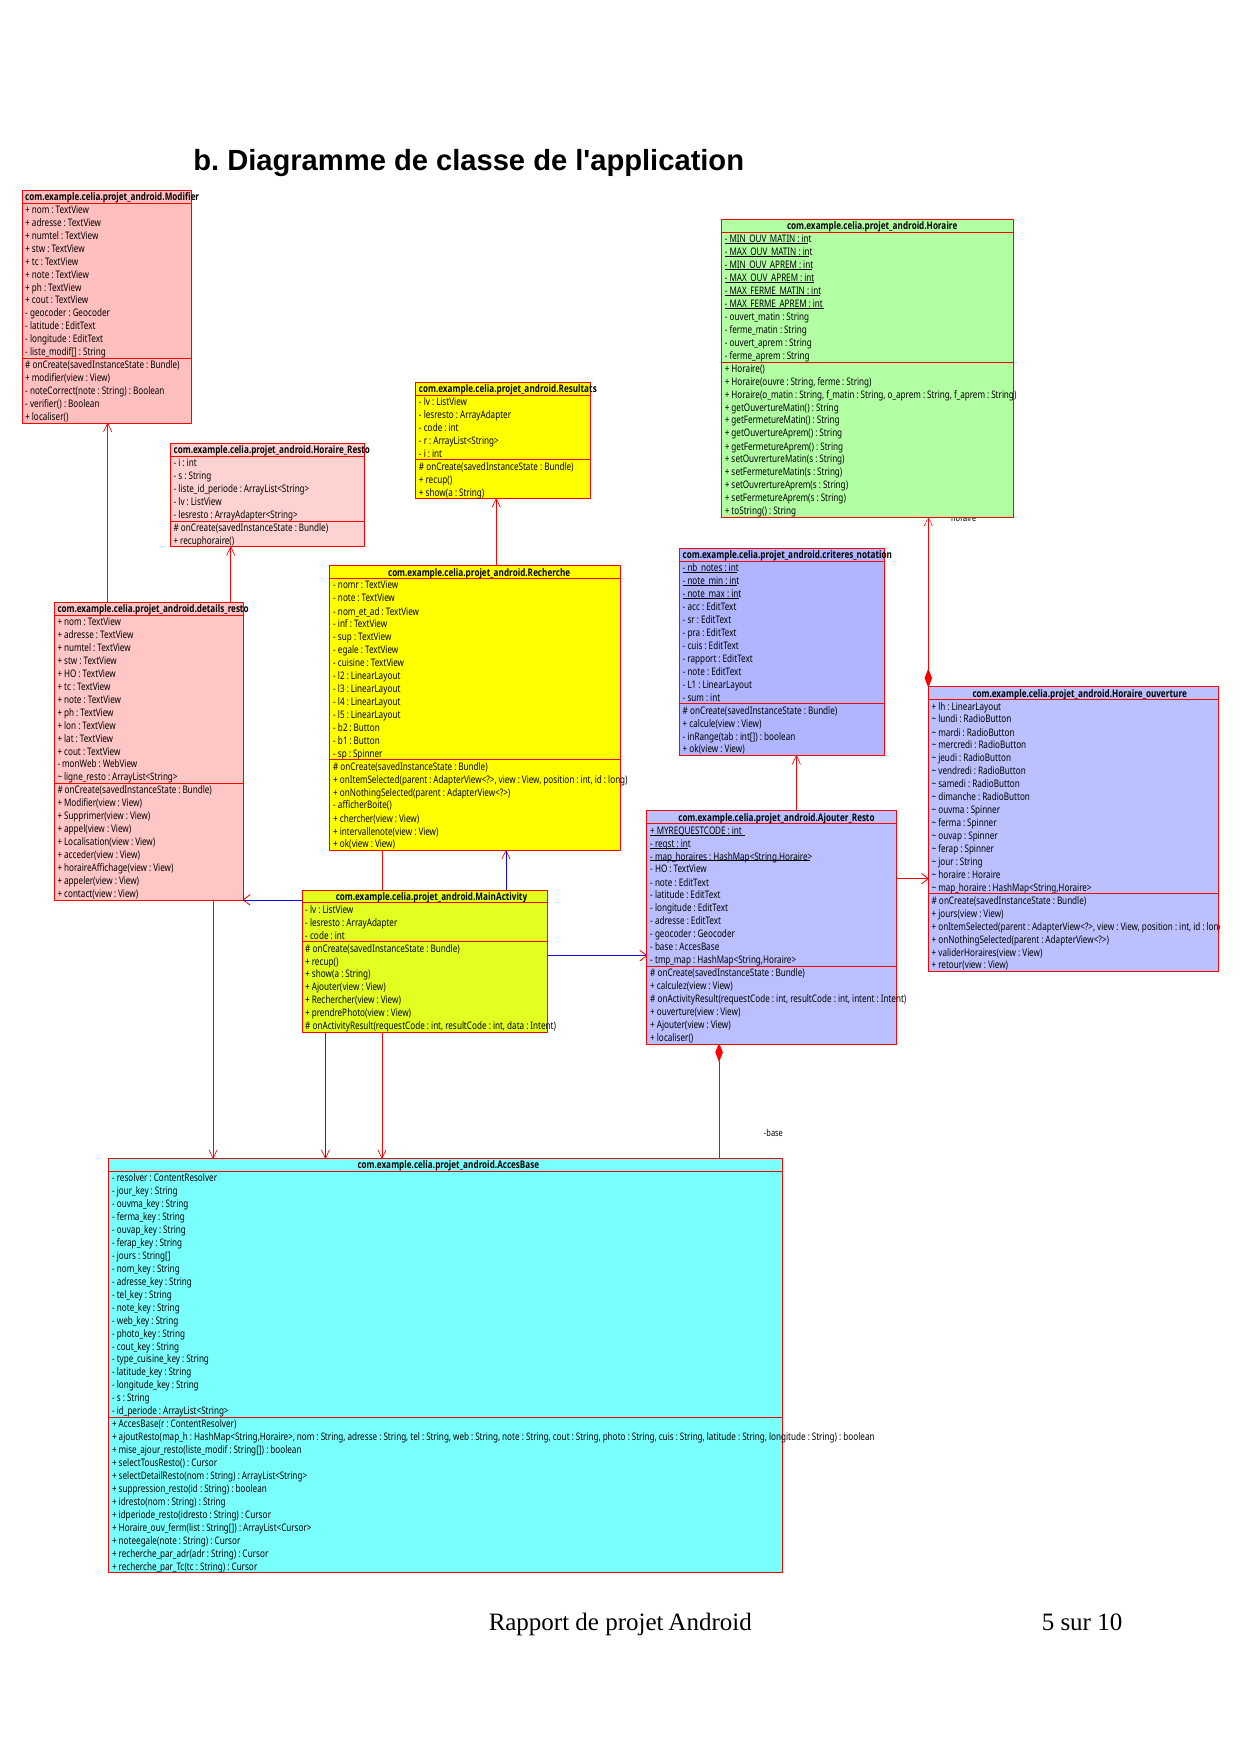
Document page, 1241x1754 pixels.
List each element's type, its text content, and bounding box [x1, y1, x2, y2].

subtitle b. Diagramme de classe de l'application [118, 143, 1122, 177]
